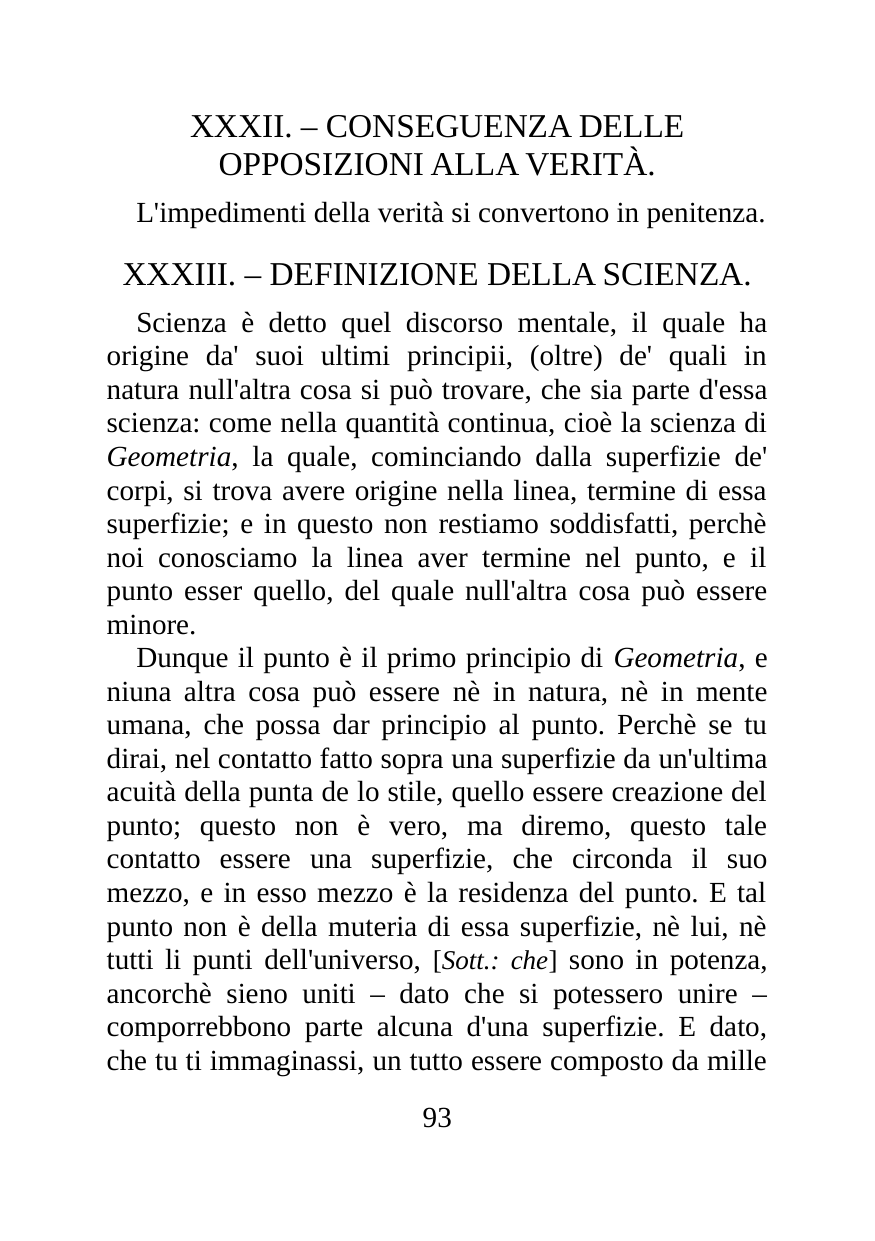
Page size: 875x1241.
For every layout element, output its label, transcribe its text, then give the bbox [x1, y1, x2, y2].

text Dunque il punto è il primo principio di Geometria, e niuna altra cosa può essere nè in natura, nè in mente umana, che possa dar principio al punto. Perchè se tu dirai, nel contatto fatto sopra una superfizie da un'ultima acuità della punta de lo stile, quello essere creazione del punto; questo non è vero, ma diremo, questo tale contatto essere una superfizie, che circonda il suo mezzo, e in esso mezzo è la residenza del punto. E tal punto non è della muteria di essa superfizie, nè lui, nè tutti li punti dell'universo, [Sott.: che] sono in potenza, ancorchè sieno uniti ‒ dato che si potessero unire ‒ comporrebbono parte alcuna d'una superfizie. E dato, che tu ti immaginassi, un tutto essere composto da mille [106, 640, 768, 1076]
subtitle XXXIII. ‒ DEFINIZIONE DELLA SCIENZA. [106, 254, 768, 292]
text L'impedimenti della verità si convertono in penitenza. [106, 196, 768, 229]
text Scienza è detto quel discorso mentale, il quale ha origine da' suoi ultimi principii, (oltre) de' quali in natura null'altra cosa si può trovare, che sia parte d'essa scienza: come nella quantità continua, cioè la scienza di Geometria, la quale, cominciando dalla superfizie de' corpi, si trova avere origine nella linea, termine di essa superfizie; e in questo non restiamo soddisfatti, perchè noi conosciamo la linea aver termine nel punto, e il punto esser quello, del quale null'altra cosa può essere minore. [106, 305, 768, 640]
subtitle XXXII. ‒ CONSEGUENZA DELLE OPPOSIZIONI ALLA VERITÀ. [106, 106, 768, 183]
